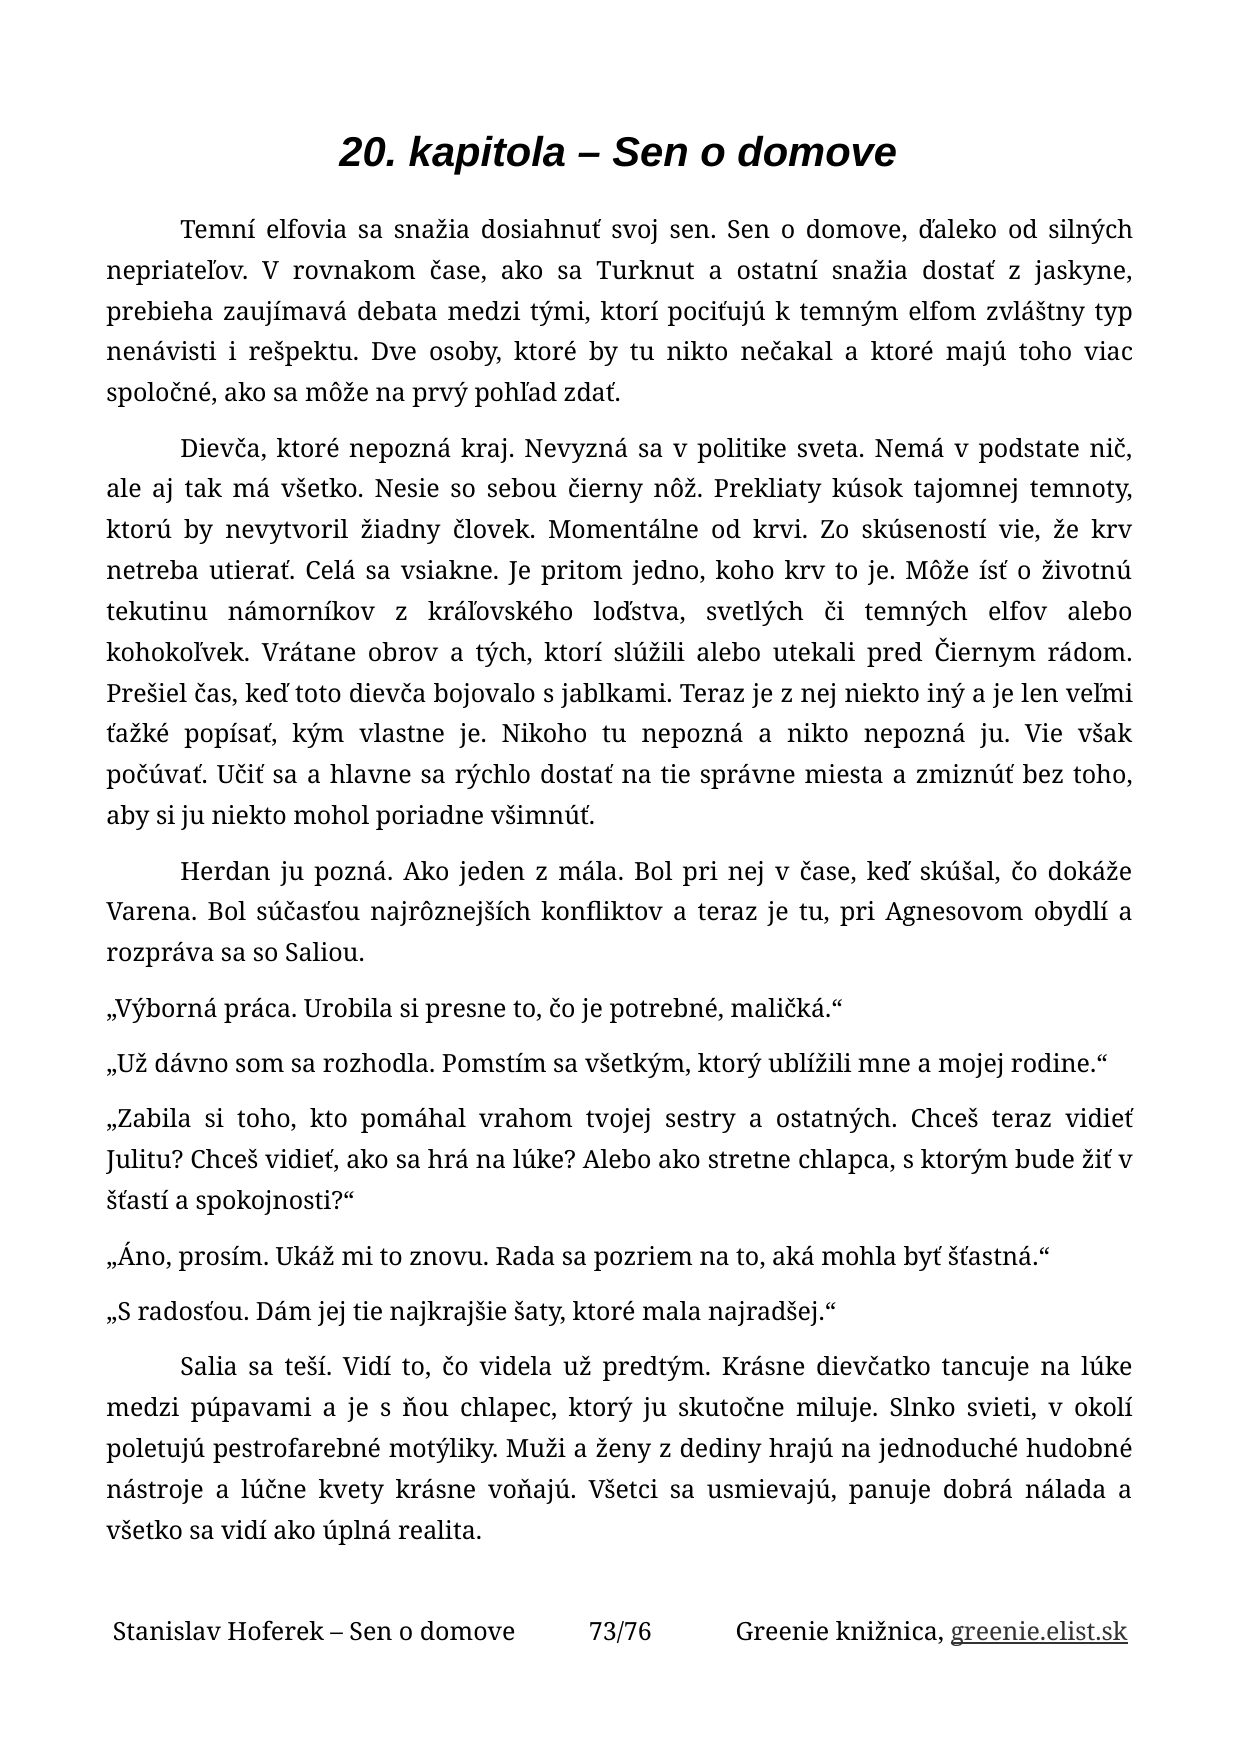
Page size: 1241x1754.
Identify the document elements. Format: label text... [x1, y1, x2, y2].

text Dievča, ktoré nepozná kraj. Nevyzná sa v politike sveta. Nemá v podstate nič, ale aj tak má všetko. Nesie so sebou čierny nôž. Prekliaty kúsok tajomnej temnoty, ktorú by nevytvoril žiadny človek. Momentálne od krvi. Zo skúseností vie, že krv netreba utierať. Celá sa vsiakne. Je pritom jedno, koho krv to je. Môže ísť o životnú tekutinu námorníkov z kráľovského loďstva, svetlých či temných elfov alebo kohokoľvek. Vrátane obrov a tých, ktorí slúžili alebo utekali pred Čiernym rádom. Prešiel čas, keď toto dievča bojovalo s jablkami. Teraz je z nej niekto iný a je len veľmi ťažké popísať, kým vlastne je. Nikoho tu nepozná a nikto nepozná ju. Vie však počúvať. Učiť sa a hlavne sa rýchlo dostať na tie správne miesta a zmiznúť bez toho, aby si ju niekto mohol poriadne všimnúť. [106, 430, 1134, 832]
text „Výborná práca. Urobila si presne to, čo je potrebné, maličká.“ [106, 990, 1134, 1024]
text Herdan ju pozná. Ako jeden z mála. Bol pri nej v čase, keď skúšal, čo dokáže Varena. Bol súčasťou najrôznejších konfliktov a teraz je tu, pri Agnesovom obydlí a rozpráva sa so Saliou. [106, 853, 1134, 969]
text Salia sa teší. Vidí to, čo videla už predtým. Krásne dievčatko tancuje na lúke medzi púpavami a je s ňou chlapec, ktorý ju skutočne miluje. Slnko svieti, v okolí poletujú pestrofarebné motýliky. Muži a ženy z dediny hrajú na jednoduché hudobné nástroje a lúčne kvety krásne voňajú. Všetci sa usmievajú, panuje dobrá nálada a všetko sa vidí ako úplná realita. [106, 1349, 1134, 1546]
text „Už dávno som sa rozhodla. Pomstím sa všetkým, ktorý ublížili mne a mojej rodine.“ [106, 1046, 1134, 1080]
text „Áno, prosím. Ukáž mi to znovu. Rada sa pozriem na to, aká mohla byť šťastná.“ [106, 1238, 1134, 1272]
text „S radosťou. Dám jej tie najkrajšie šaty, ktoré mala najradšej.“ [106, 1293, 1134, 1328]
text Temní elfovia sa snažia dosiahnuť svoj sen. Sen o domove, ďaleko od silných nepriateľov. V rovnakom čase, ako sa Turknut a ostatní snažia dostať z jaskyne, prebieha zaujímavá debata medzi tými, ktorí pociťujú k temným elfom zvláštny typ nenávisti i rešpektu. Dve osoby, ktoré by tu nikto nečakal a ktoré majú toho viac spoločné, ako sa môže na prvý pohľad zdať. [106, 211, 1134, 409]
text „Zabila si toho, kto pomáhal vrahom tvojej sestry a ostatných. Chceš teraz vidieť Julitu? Chceš vidieť, ako sa hrá na lúke? Alebo ako stretne chlapca, s ktorým bude žiť v šťastí a spokojnosti?“ [106, 1101, 1134, 1217]
subtitle 20. kapitola – Sen o domove [106, 127, 1134, 175]
